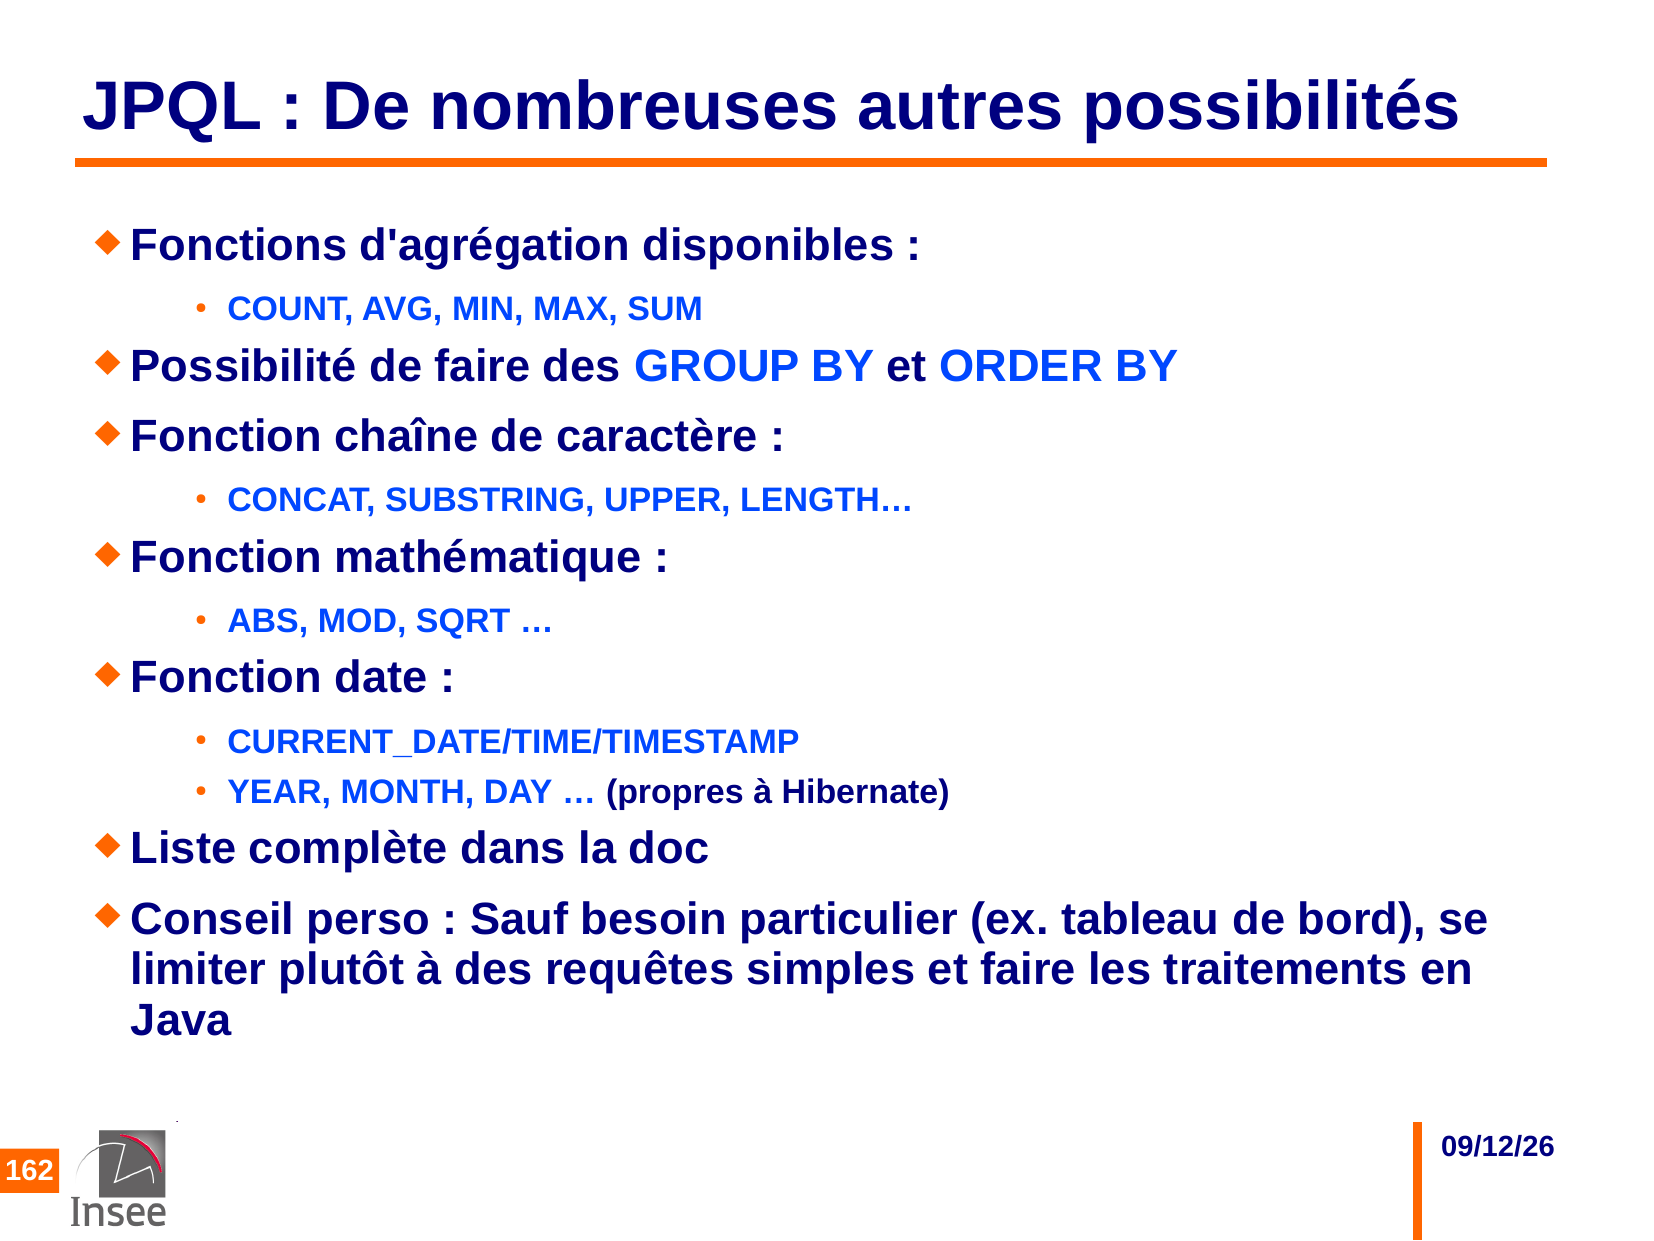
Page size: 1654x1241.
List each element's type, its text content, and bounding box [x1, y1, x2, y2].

list Fonctions d'agrégation disponibles : COUNT, AVG, MIN, MAX, SUM Possibilité de faire des GROUP BY et ORDER BY Fonction chaîne de caractère : CONCAT, SUBSTRING, UPPER, LENGTH… Fonction mathématique : ABS, MOD, SQRT … Fonction date : CURRENT_DATE/TIME/TIMESTAMP YEAR, MONTH, DAY … (propres à Hibernate) Liste complète dans la doc Conseil perso : Sauf besoin particulier (ex. tableau de bord), se limiter plutôt à des requêtes simples et faire les traitements en Java [82, 219, 1571, 1052]
title JPQL : De nombreuses autres possibilités [82, 49, 1619, 163]
picture [62, 1121, 178, 1241]
